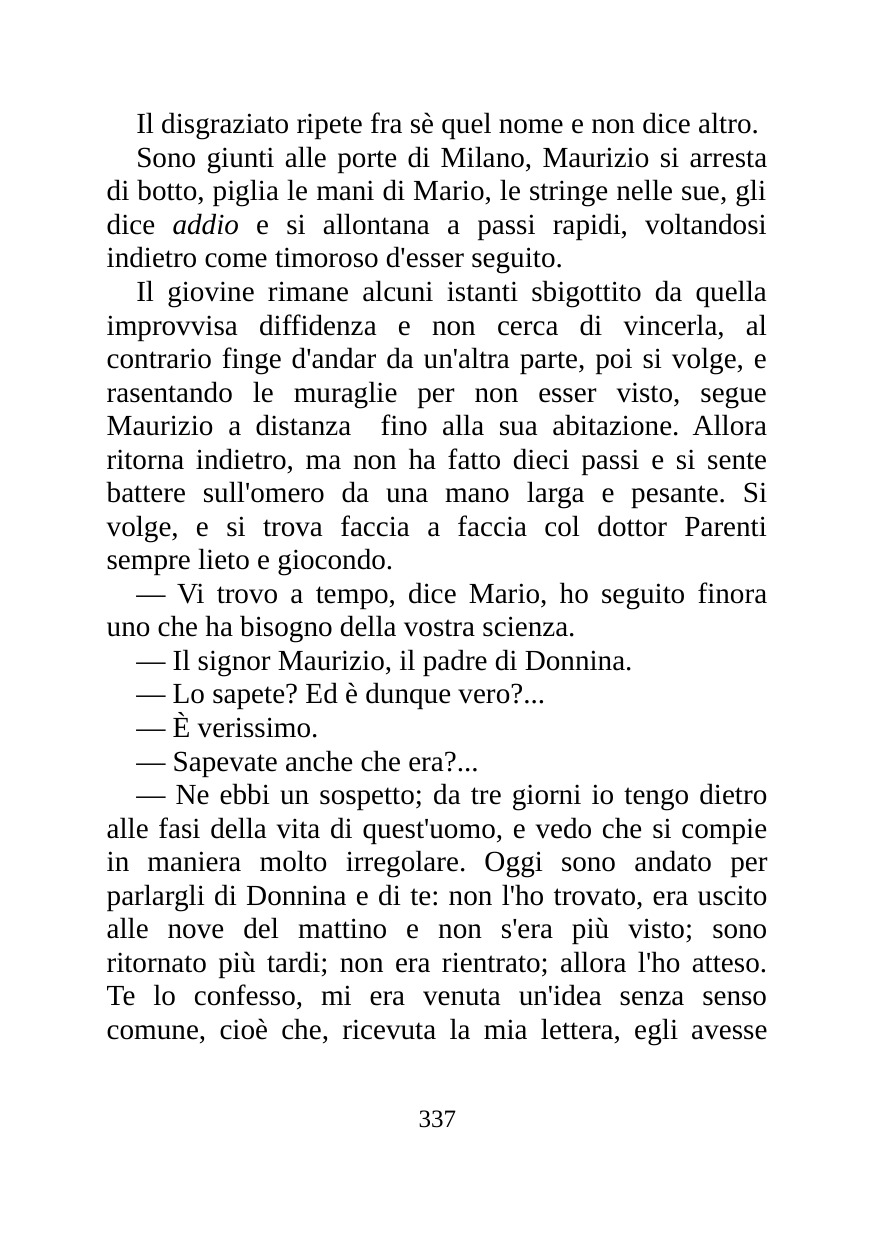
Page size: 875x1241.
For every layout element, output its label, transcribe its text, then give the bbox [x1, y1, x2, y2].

text — Sapevate anche che era?... [106, 744, 768, 777]
text Il disgraziato ripete fra sè quel nome e non dice altro. [106, 106, 768, 140]
text — È verissimo. [106, 710, 768, 744]
text — Ne ebbi un sospetto; da tre giorni io tengo dietro alle fasi della vita di quest'uomo, e vedo che si compie in maniera molto irregolare. Oggi sono andato per parlargli di Donnina e di te: non l'ho trovato, era uscito alle nove del mattino e non s'era più visto; sono ritornato più tardi; non era rientrato; allora l'ho atteso. Te lo confesso, mi era venuta un'idea senza senso comune, cioè che, ricevuta la mia lettera, egli avesse [106, 777, 768, 1046]
text — Il signor Maurizio, il padre di Donnina. [106, 643, 768, 677]
text — Lo sapete? Ed è dunque vero?... [106, 677, 768, 710]
text Sono giunti alle porte di Milano, Maurizio si arresta di botto, piglia le mani di Mario, le stringe nelle sue, gli dice addio e si allontana a passi rapidi, voltandosi indietro come timoroso d'esser seguito. [106, 140, 768, 274]
text Il giovine rimane alcuni istanti sbigottito da quella improvvisa diffidenza e non cerca di vincerla, al contrario finge d'andar da un'altra parte, poi si volge, e rasentando le muraglie per non esser visto, segue Maurizio a distanza fino alla sua abitazione. Allora ritorna indietro, ma non ha fatto dieci passi e si sente battere sull'omero da una mano larga e pesante. Si volge, e si trova faccia a faccia col dottor Parenti sempre lieto e giocondo. [106, 274, 768, 576]
text — Vi trovo a tempo, dice Mario, ho seguito finora uno che ha bisogno della vostra scienza. [106, 576, 768, 643]
